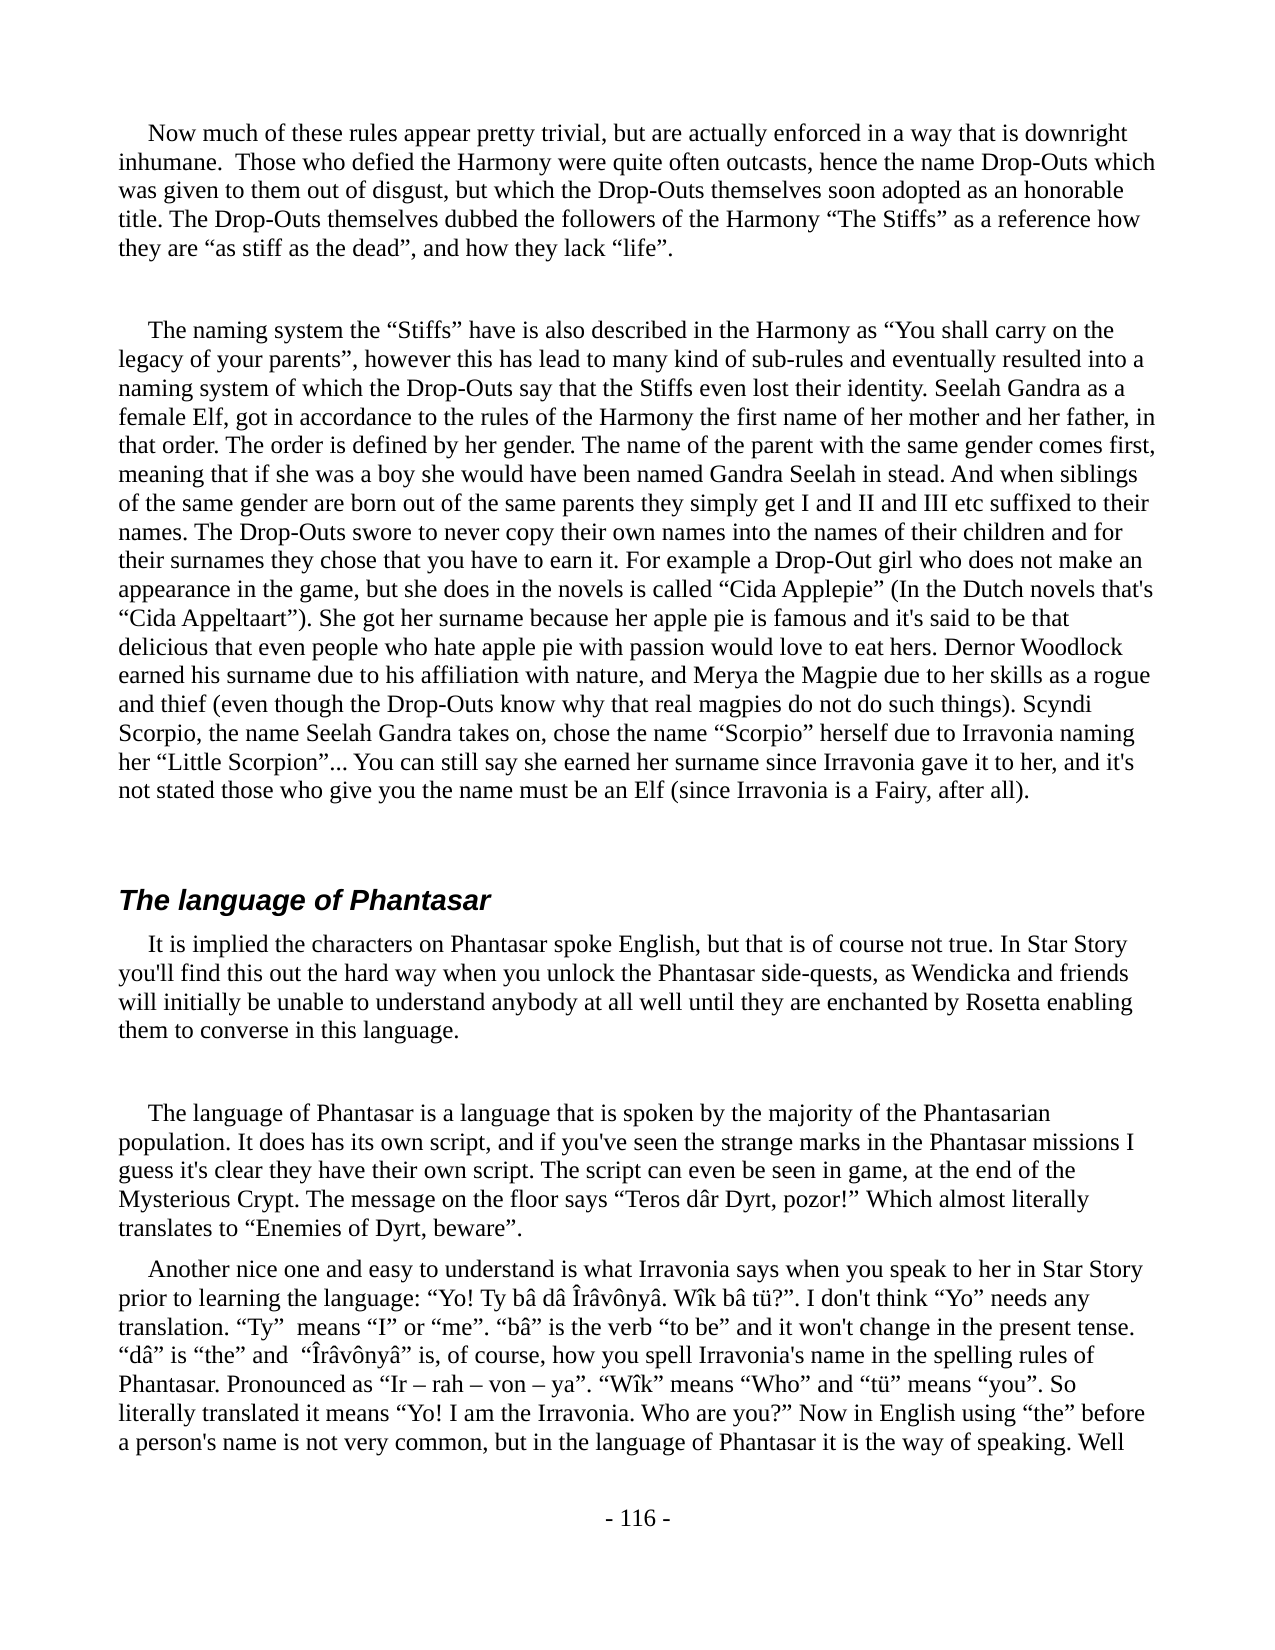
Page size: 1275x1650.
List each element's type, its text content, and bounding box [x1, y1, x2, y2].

text The naming system the “Stiffs” have is also described in the Harmony as “You shall carry on the legacy of your parents”, however this has lead to many kind of sub-rules and eventually resulted into a naming system of which the Drop-Outs say that the Stiffs even lost their identity. Seelah Gandra as a female Elf, got in accordance to the rules of the Harmony the first name of her mother and her father, in that order. The order is defined by her gender. The name of the parent with the same gender comes first, meaning that if she was a boy she would have been named Gandra Seelah in stead. And when siblings of the same gender are born out of the same parents they simply get I and II and III etc suffixed to their names. The Drop-Outs swore to never copy their own names into the names of their children and for their surnames they chose that you have to earn it. For example a Drop-Out girl who does not make an appearance in the game, but she does in the novels is called “Cida Applepie” (In the Dutch novels that's “Cida Appeltaart”). She got her surname because her apple pie is famous and it's said to be that delicious that even people who hate apple pie with passion would love to eat hers. Dernor Woodlock earned his surname due to his affiliation with nature, and Merya the Magpie due to her skills as a rogue and thief (even though the Drop-Outs know why that real magpies do not do such things). Scyndi Scorpio, the name Seelah Gandra takes on, chose the name “Scorpio” herself due to Irravonia naming her “Little Scorpion”... You can still say she earned her surname since Irravonia gave it to her, and it's not stated those who give you the name must be an Elf (since Irravonia is a Fairy, after all). [118, 316, 1157, 804]
subtitle The language of Phantasar [118, 883, 1157, 917]
text The language of Phantasar is a language that is spoken by the majority of the Phantasarian population. It does has its own script, and if you've seen the strange marks in the Phantasar missions I guess it's clear they have their own script. The script can even be seen in game, at the end of the Mysterious Crypt. The message on the floor says “Teros dâr Dyrt, pozor!” Which almost literally translates to “Enemies of Dyrt, beware”. [118, 1098, 1157, 1242]
text It is implied the characters on Phantasar spoke English, but that is of course not true. In Star Story you'll find this out the hard way when you unlock the Phantasar side-quests, as Wendicka and friends will initially be unable to understand anybody at all well until they are enchanted by Rosetta enabling them to converse in this language. [118, 929, 1157, 1044]
text Another nice one and easy to understand is what Irravonia says when you speak to her in Star Story prior to learning the language: “Yo! Ty bâ dâ Îrâvônyâ. Wîk bâ tü?”. I don't think “Yo” needs any translation. “Ty” means “I” or “me”. “bâ” is the verb “to be” and it won't change in the present tense. “dâ” is “the” and “Îrâvônyâ” is, of course, how you spell Irravonia's name in the spelling rules of Phantasar. Pronounced as “Ir – rah – von – ya”. “Wîk” means “Who” and “tü” means “you”. So literally translated it means “Yo! I am the Irravonia. Who are you?” Now in English using “the” before a person's name is not very common, but in the language of Phantasar it is the way of speaking. Well [118, 1254, 1157, 1455]
text Now much of these rules appear pretty trivial, but are actually enforced in a way that is downright inhumane. Those who defied the Harmony were quite often outcasts, hence the name Drop-Outs which was given to them out of disgust, but which the Drop-Outs themselves soon adopted as an honorable title. The Drop-Outs themselves dubbed the followers of the Harmony “The Stiffs” as a reference how they are “as stiff as the dead”, and how they lack “life”. [118, 118, 1157, 262]
